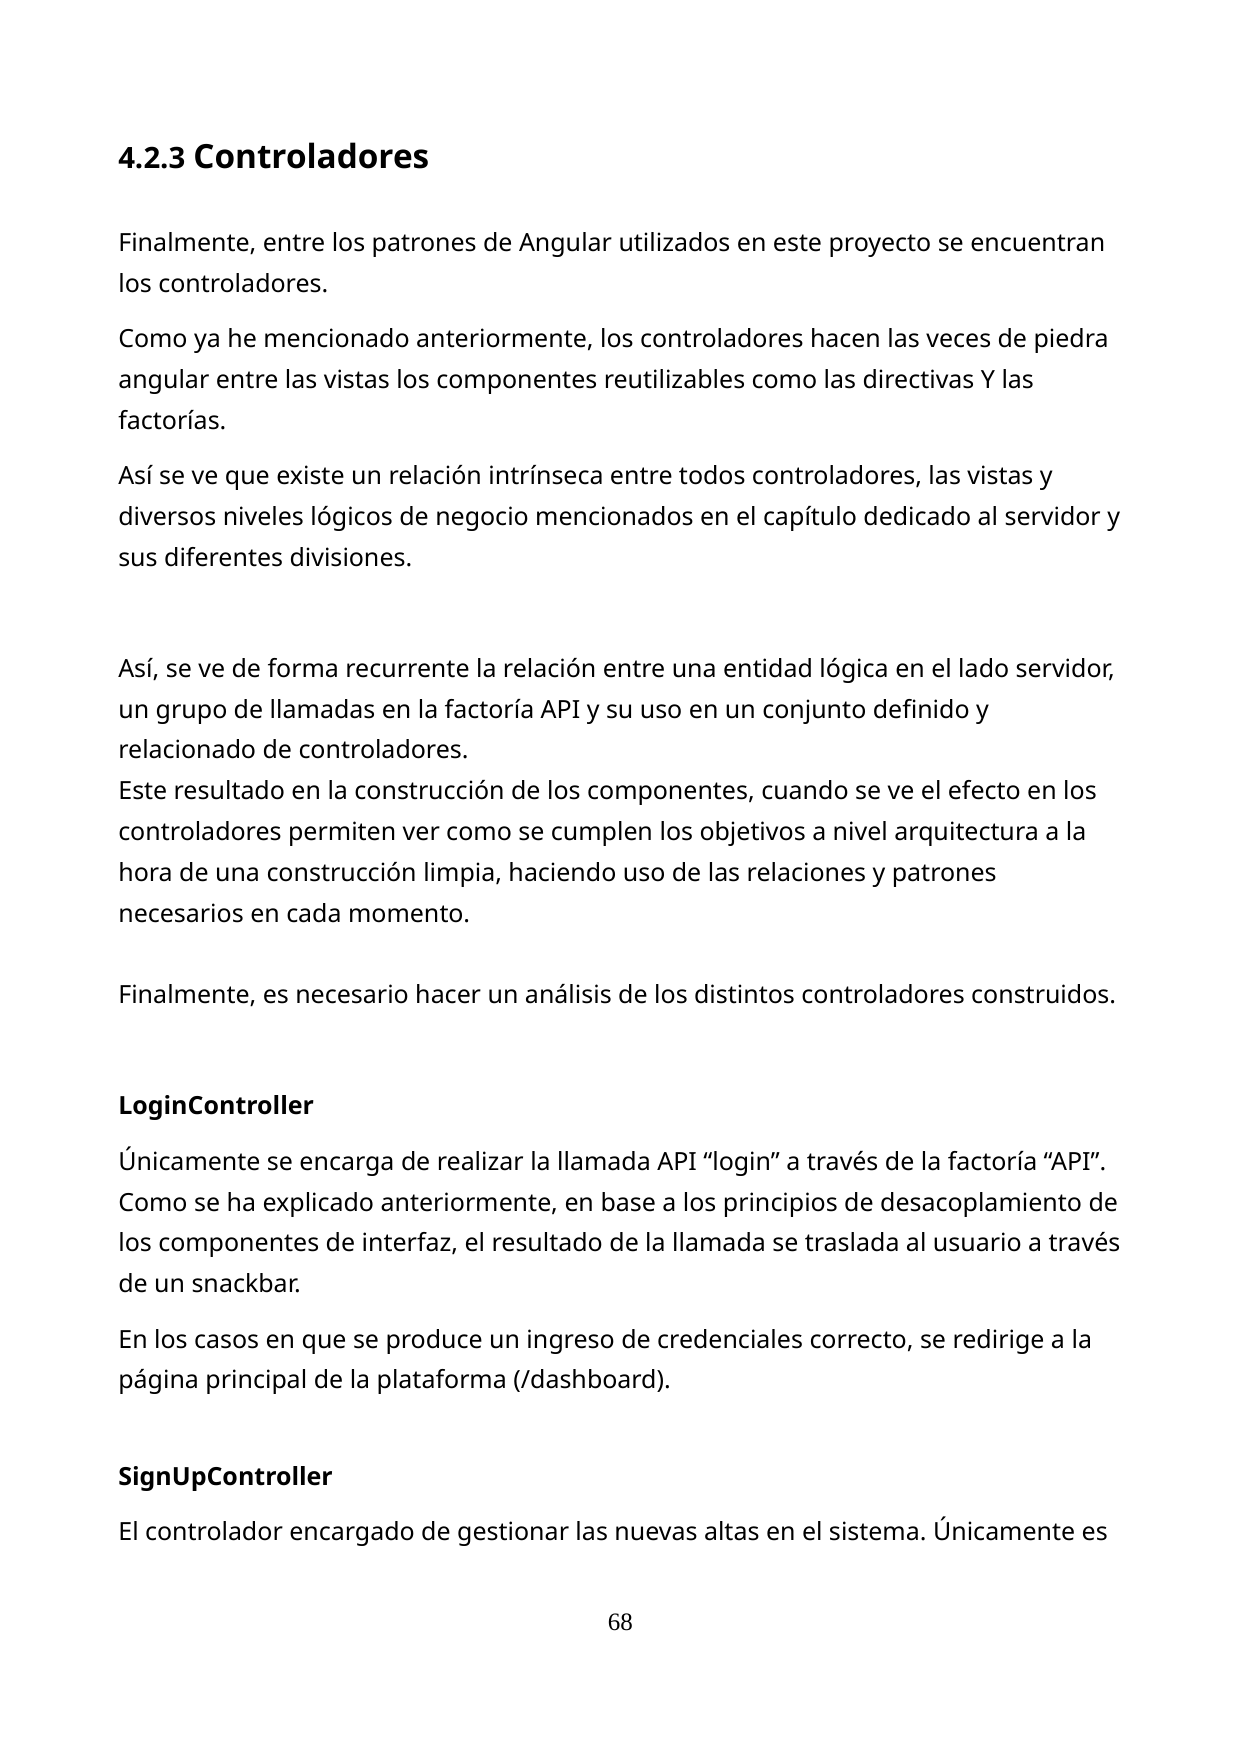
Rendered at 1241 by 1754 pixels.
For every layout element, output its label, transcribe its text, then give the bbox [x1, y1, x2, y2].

text Así se ve que existe un relación intrínseca entre todos controladores, las vistas y diversos niveles lógicos de negocio mencionados en el capítulo dedicado al servidor y sus diferentes divisiones. [118, 458, 1122, 574]
text SignUpController [118, 1458, 1122, 1492]
text Finalmente, entre los patrones de Angular utilizados en este proyecto se encuentran los controladores. [118, 225, 1122, 299]
text En los casos en que se produce un ingreso de credenciales correcto, se redirige a la página principal de la plataforma (/dashboard). [118, 1321, 1122, 1437]
text Así, se ve de forma recurrente la relación entre una entidad lógica en el lado servidor, un grupo de llamadas en la factoría API y su uso en un conjunto definido y relacionado de controladores. Este resultado en la construcción de los componentes, cuando se ve el efecto en los controladores permiten ver como se cumplen los objetivos a nivel arquitectura a la hora de una construcción limpia, haciendo uso de las relaciones y patrones necesarios en cada momento. Finalmente, es necesario hacer un análisis de los distintos controladores construidos. [118, 651, 1122, 1011]
text Únicamente se encarga de realizar la llamada API “login” a través de la factoría “API”. Como se ha explicado anteriormente, en base a los principios de desacoplamiento de los componentes de interfaz, el resultado de la llamada se traslada al usuario a través de un snackbar. [118, 1143, 1122, 1300]
text Como ya he mencionado anteriormente, los controladores hacen las veces de piedra angular entre las vistas los componentes reutilizables como las directivas Y las factorías. [118, 321, 1122, 437]
subtitle Controladores [118, 133, 1122, 178]
text El controlador encargado de gestionar las nuevas altas en el sistema. Únicamente es [118, 1514, 1122, 1548]
text LoginController [118, 1088, 1122, 1122]
